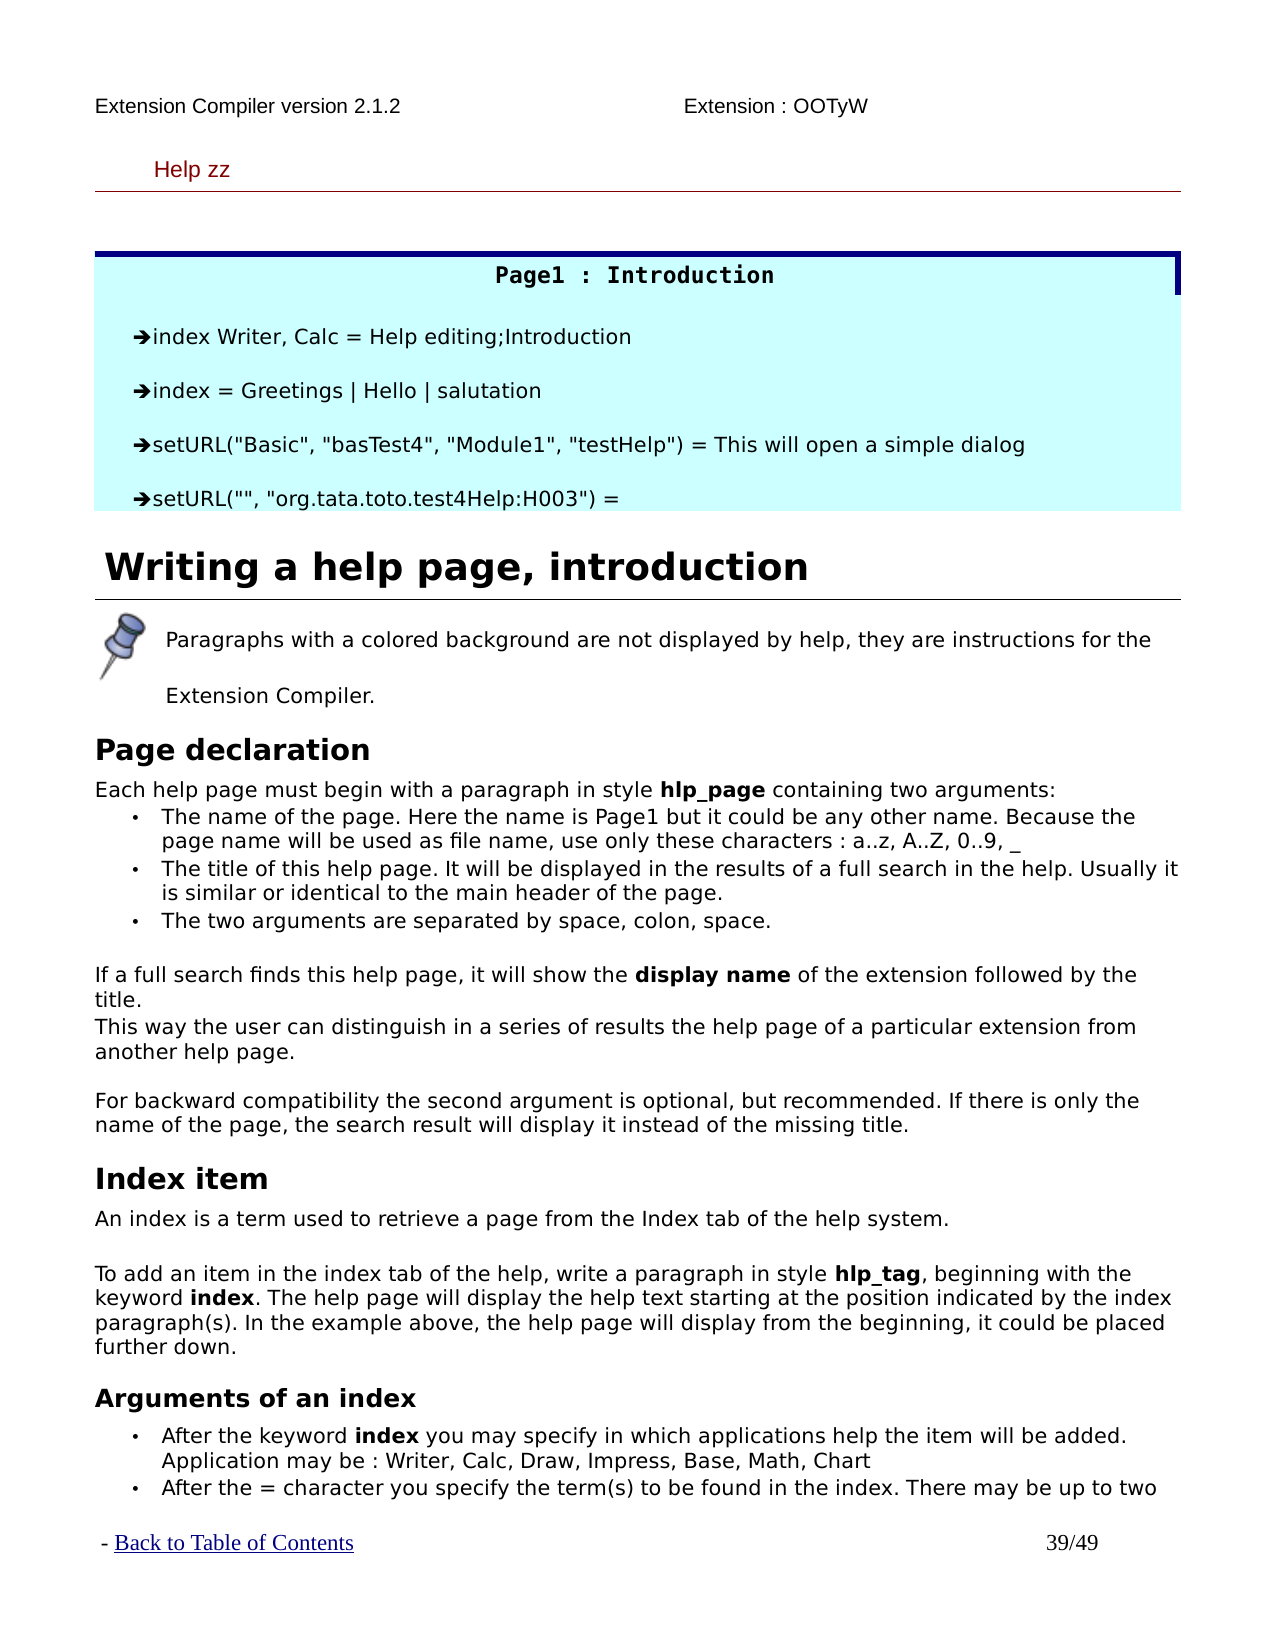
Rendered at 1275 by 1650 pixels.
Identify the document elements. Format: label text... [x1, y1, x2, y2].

text Writing a help page, introduction [94, 536, 1181, 599]
text This way the user can distinguish in a series of results the help page of a particular extension from another help page. For backward compatibility the second argument is optional, but recommended. If there is only the name of the page, the search result will display it instead of the missing title. [94, 1015, 1181, 1138]
text If a full search finds this help page, it will show the display name of the extension followed by the title. [94, 963, 1181, 1012]
text Index item [94, 1162, 1181, 1196]
list index = Greetings | Hello | salutation [94, 379, 1181, 403]
list After the = character you specify the term(s) to be found in the index. There may be up to two [132, 1476, 1181, 1501]
text To add an item in the index tab of the help, write a paragraph in style hlp_tag, beginning with the keyword index. The help page will display the help text starting at the position indicated by the index paragraph(s). In the example above, the help page will display from the beginning, it could be placed further down. [94, 1262, 1181, 1360]
list After the keyword index you may specify in which applications help the item will be added. Application may be : Writer, Calc, Draw, Impress, Base, Math, Chart [132, 1424, 1181, 1473]
list The two arguments are separated by space, colon, space. [132, 909, 1181, 933]
text Arguments of an index [94, 1384, 1181, 1413]
list index Writer, Calc = Help editing;Introduction [94, 325, 1181, 349]
text Page declaration [94, 733, 1181, 767]
text Page1 : Introduction [94, 252, 1175, 295]
text Each help page must begin with a paragraph in style hlp_page containing two arguments: [94, 777, 1181, 802]
picture [95, 611, 151, 683]
list The name of the page. Here the name is Page1 but it could be any other name. Because the page name will be used as file name, use only these characters : a..z, A..Z, 0..9, _ [132, 805, 1181, 854]
text An index is a term used to retrieve a page from the Index tab of the help system. [94, 1207, 1181, 1232]
list setURL("Basic", "basTest4", "Module1", "testHelp") = This will open a simple dialog [94, 433, 1181, 457]
text Help zz [94, 147, 1181, 192]
list Paragraphs with a colored background are not displayed by help, they are instructions for the Extension Compiler. [94, 611, 1181, 708]
list The title of this help page. It will be displayed in the results of a full search in the help. Usually it is similar or identical to the main header of the page. [132, 857, 1181, 906]
list setURL("", "org.tata.toto.test4Help:H003") = [94, 487, 1181, 511]
